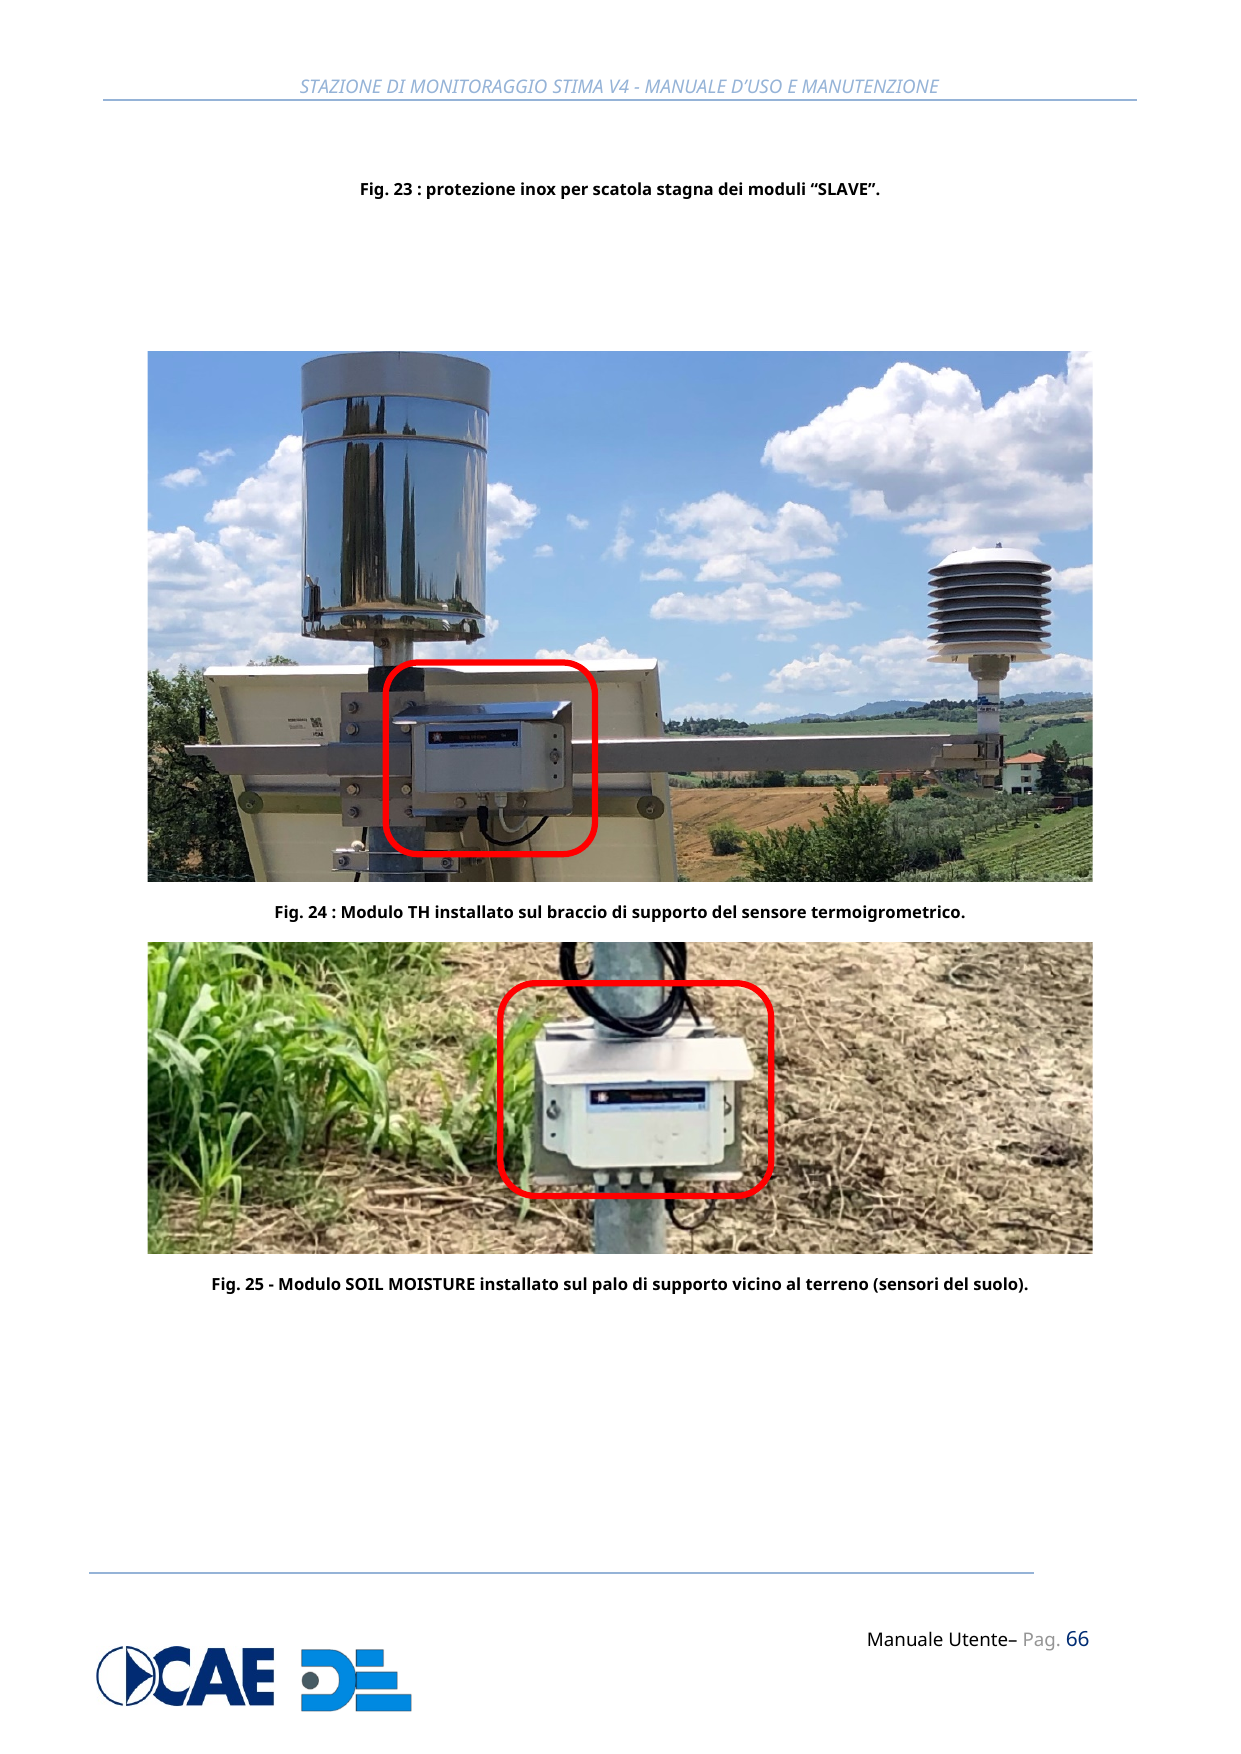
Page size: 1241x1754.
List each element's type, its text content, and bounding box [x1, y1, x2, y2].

text Fig. 25 - Modulo SOIL MOISTURE installato sul palo di supporto vicino al terreno (sensori del suolo). [148, 1272, 1092, 1295]
text Fig. 24 : Modulo TH installato sul braccio di supporto del sensore termoigrometrico. [148, 901, 1092, 923]
text Fig. 23 : protezione inox per scatola stagna dei moduli “SLAVE”. [148, 177, 1092, 200]
